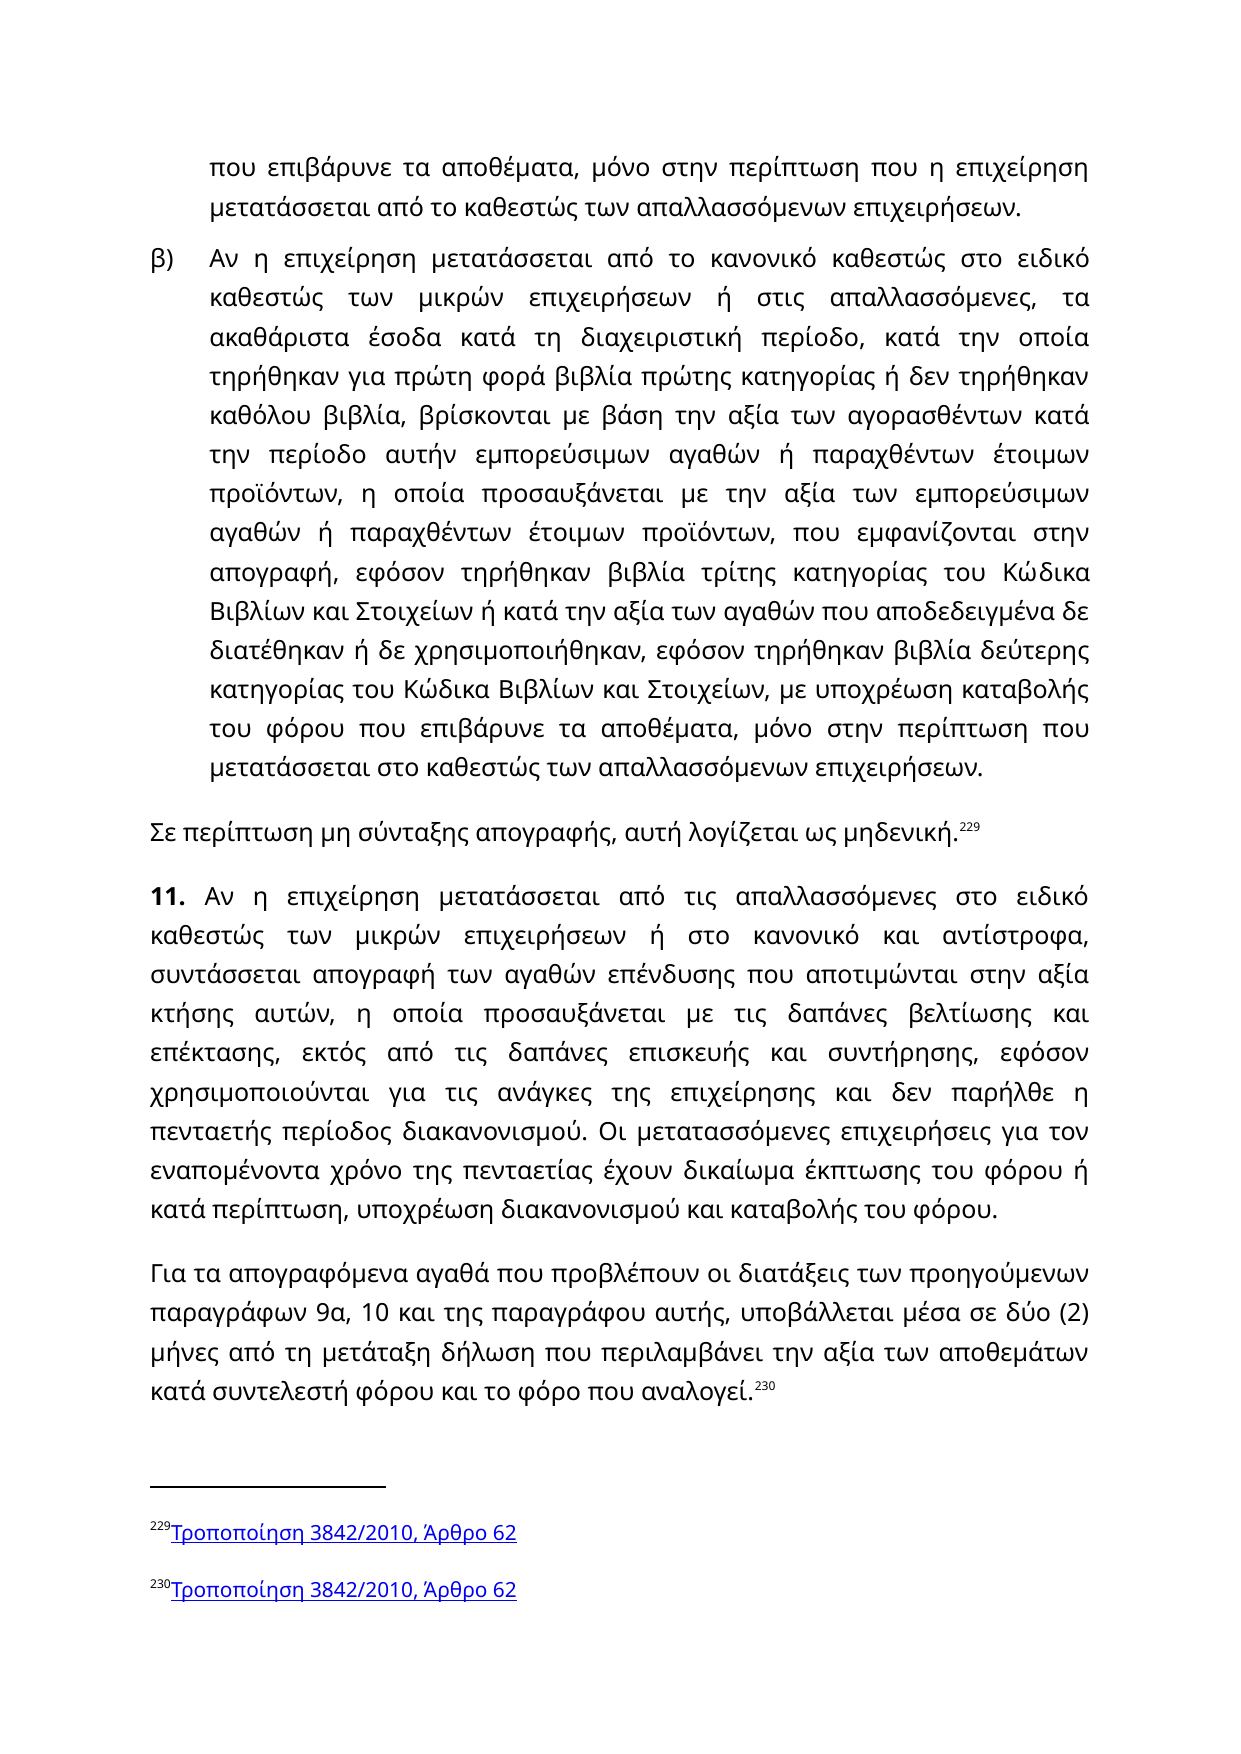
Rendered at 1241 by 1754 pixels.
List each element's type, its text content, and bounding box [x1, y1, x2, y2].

text Σε περίπτωση μη σύνταξης απογραφής, αυτή λογίζεται ως μηδενική. [150, 814, 1090, 848]
list β) Αν η επιχείρηση μετατάσσεται από το κανονικό καθεστώς στο ειδικό καθεστώς των μικρών επιχειρήσεων ή στις απαλλασσόμενες, τα ακαθάριστα έσοδα κατά τη διαχειριστική περίοδο, κατά την οποία τηρήθηκαν για πρώτη φορά βιβλία πρώτης κατηγορίας ή δεν τηρήθηκαν καθόλου βιβλία, βρίσκονται με βάση την αξία των αγορασθέντων κατά την περίοδο αυτήν εμπορεύσιμων αγαθών ή παραχθέντων έτοιμων προϊόντων, η οποία προσαυξάνεται με την αξία των εμπορεύσιμων αγαθών ή παραχθέντων έτοιμων προϊόντων, που εμφανίζονται στην απογραφή, εφόσον τηρήθηκαν βιβλία τρίτης κατηγορίας του Κώ­δικα Βιβλίων και Στοιχείων ή κατά την αξία των αγαθών που αποδεδειγμένα δε διατέθηκαν ή δε χρησιμοποιήθηκαν, εφόσον τηρήθηκαν βιβλία δεύτερης κατηγορίας του Κώδικα Βιβλίων και Στοιχείων, με υποχρέωση καταβολής του φόρου που επιβάρυνε τα αποθέματα, μόνο στην περίπτωση που μετατάσσεται στο καθεστώς των απαλλασσόμενων επιχειρήσεων. [150, 241, 1090, 784]
text Τροποποίηση 3842/2010, Άρθρο 62 [150, 1576, 1090, 1604]
text 11. Αν η επιχείρηση μετατάσσεται από τις απαλλασσόμενες στο ειδικό καθεστώς των μικρών επιχειρήσεων ή στο κανονικό και αντίστροφα, συντάσσεται απογραφή των αγαθών επένδυσης που αποτιμώνται στην αξία κτήσης αυτών, η οποία προσαυξάνεται με τις δαπάνες βελτίωσης και επέκτασης, εκτός από τις δαπάνες επισκευής και συντήρησης, εφόσον χρησιμοποιούνται για τις ανάγκες της επιχείρησης και δεν παρήλθε η πενταετής περίοδος διακανονισμού. Οι μετατασσόμενες επιχειρήσεις για τον εναπομένοντα χρόνο της πενταετίας έχουν δικαίωμα έκπτωσης του φόρου ή κατά περίπτωση, υποχρέωση διακανονισμού και καταβολής του φόρου. [150, 878, 1090, 1226]
text Τροποποίηση 3842/2010, Άρθρο 62 [150, 1518, 1090, 1546]
list που επιβάρυνε τα αποθέματα, μόνο στην περίπτωση που η επιχείρηση μετατάσσεται από το καθεστώς των απαλλασσόμενων επιχειρήσεων. [150, 150, 1090, 223]
text Για τα απογραφόμενα αγαθά που προβλέπουν οι διατάξεις των προηγούμενων παραγράφων 9α, 10 και της παραγράφου αυτής, υποβάλλεται μέσα σε δύο (2) μήνες από τη μετάταξη δήλωση που περιλαμβάνει την αξία των αποθεμάτων κατά συντελεστή φόρου και το φόρο που αναλογεί. [150, 1256, 1090, 1407]
